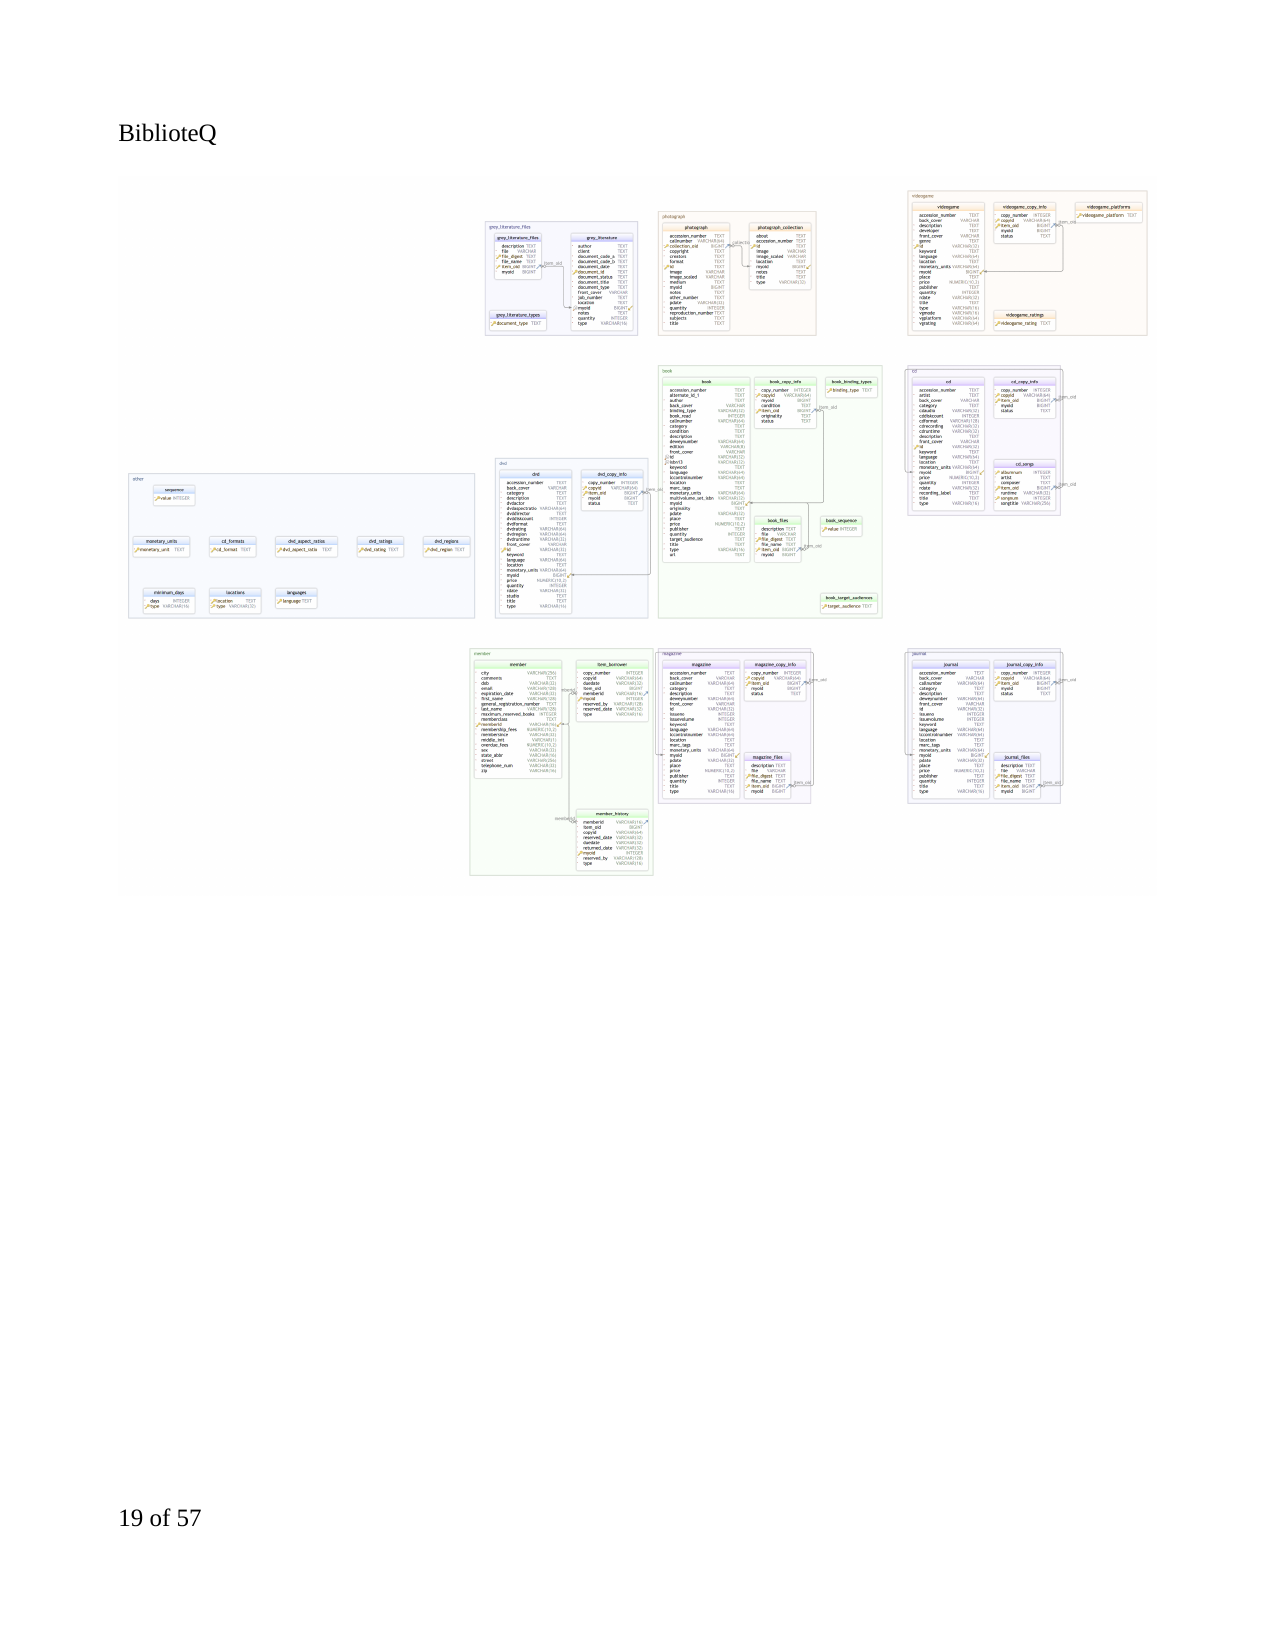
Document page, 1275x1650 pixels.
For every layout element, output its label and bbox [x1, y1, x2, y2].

picture [118, 176, 1157, 896]
